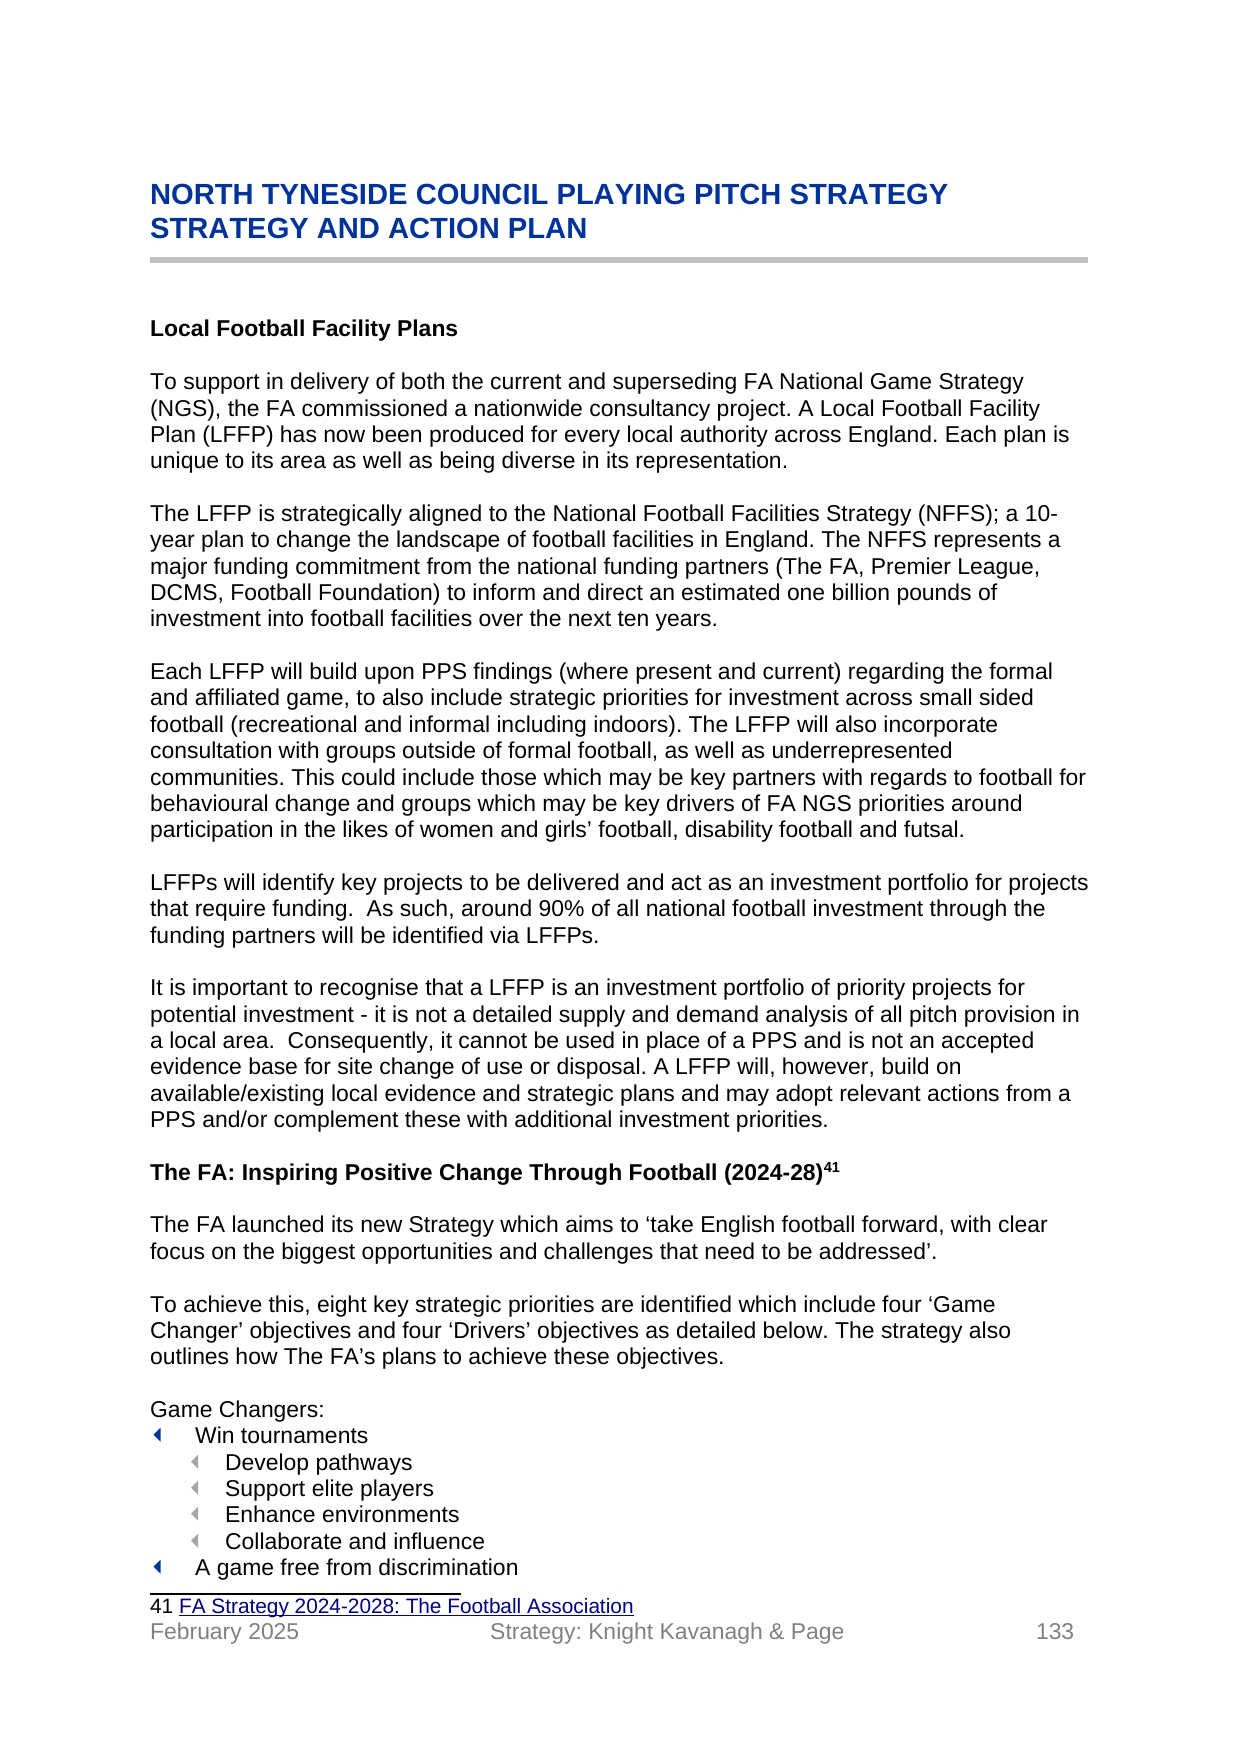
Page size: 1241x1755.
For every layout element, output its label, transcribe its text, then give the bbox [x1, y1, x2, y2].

list Develop pathways [187, 1449, 1090, 1475]
text To achieve this, eight key strategic priorities are identified which include four ‘Game Changer’ objectives and four ‘Drivers’ objectives as detailed below. The strategy also outlines how The FA’s plans to achieve these objectives. [150, 1291, 1090, 1369]
text FA Strategy 2024-2028: The Football Association [150, 1594, 1090, 1618]
text It is important to recognise that a LFFP is an investment portfolio of priority projects for potential investment - it is not a detailed supply and demand analysis of all pitch provision in a local area. Consequently, it cannot be used in place of a PPS and is not an accepted evidence base for site change of use or disposal. A LFFP will, however, build on available/existing local evidence and strategic plans and may adopt relevant actions from a PPS and/or complement these with additional investment priorities. [150, 974, 1090, 1132]
text LFFPs will identify key projects to be delivered and act as an investment portfolio for projects that require funding. As such, around 90% of all national football investment through the funding partners will be identified via LFFPs. [150, 869, 1090, 948]
list Collaborate and influence [187, 1528, 1090, 1554]
list Enhance environments [187, 1501, 1090, 1528]
text The FA launched its new Strategy which aims to ‘take English football forward, with clear focus on the biggest opportunities and challenges that need to be addressed’. [150, 1211, 1090, 1264]
list A game free from discrimination [150, 1554, 1090, 1580]
text To support in delivery of both the current and superseding FA National Game Strategy (NGS), the FA commissioned a nationwide consultancy project. A Local Football Facility Plan (LFFP) has now been produced for every local authority across England. Each plan is unique to its area as well as being diverse in its representation. [150, 368, 1090, 473]
text Game Changers: [150, 1396, 1090, 1422]
text Each LFFP will build upon PPS findings (where present and current) regarding the formal and affiliated game, to also include strategic priorities for investment across small sided football (recreational and informal including indoors). The LFFP will also incorporate consultation with groups outside of formal football, as well as underrepresented communities. This could include those which may be key partners with regards to football for behavioural change and groups which may be key drivers of FA NGS priorities around participation in the likes of women and girls’ football, disability football and futsal. [150, 658, 1090, 842]
text The LFFP is strategically aligned to the National Football Facilities Strategy (NFFS); a 10-year plan to change the landscape of football facilities in England. The NFFS represents a major funding commitment from the national funding partners (The FA, Premier League, DCMS, Football Foundation) to inform and direct an estimated one billion pounds of investment into football facilities over the next ten years. [150, 500, 1090, 632]
text The FA: Inspiring Positive Change Through Football (2024-28) [150, 1159, 1090, 1185]
text Local Football Facility Plans [150, 315, 1090, 342]
list Win tournaments [150, 1422, 1090, 1449]
list Support elite players [187, 1475, 1090, 1501]
